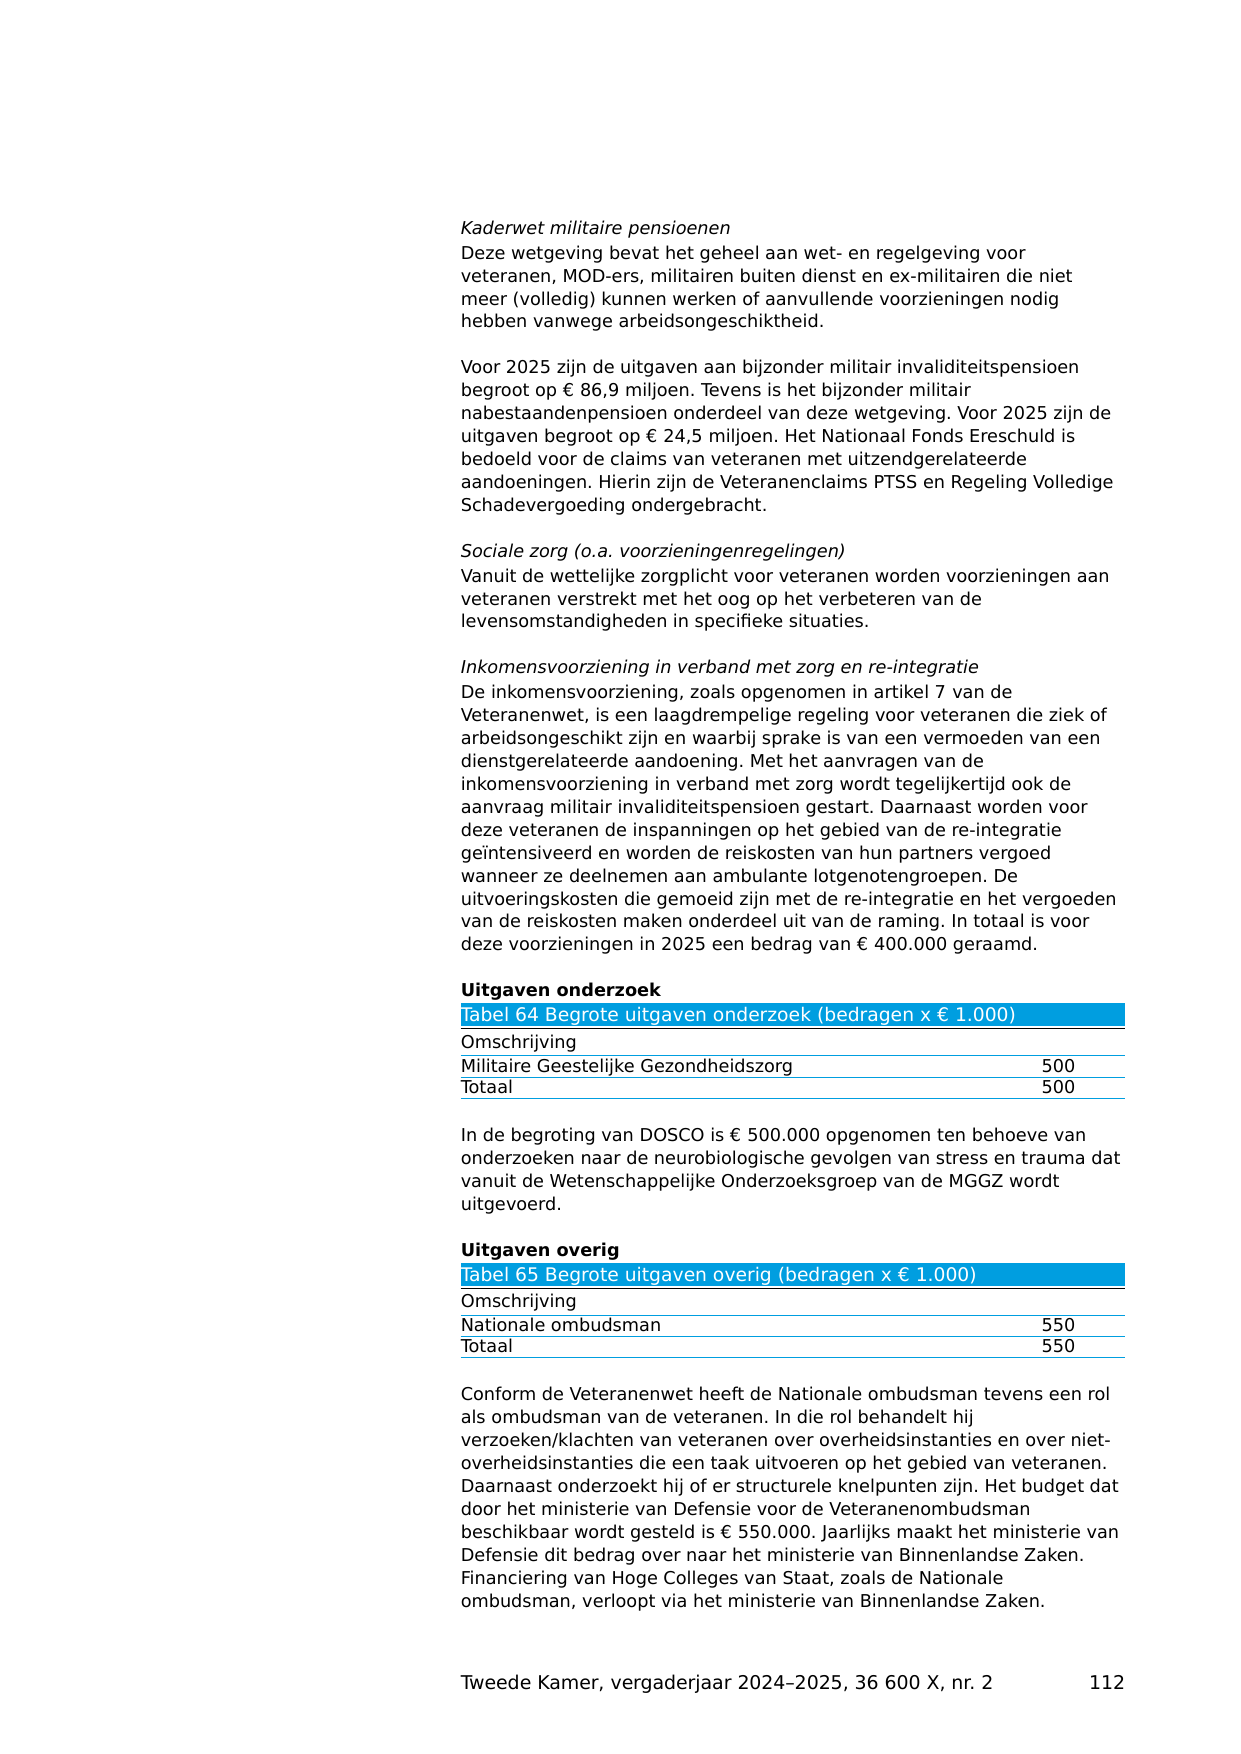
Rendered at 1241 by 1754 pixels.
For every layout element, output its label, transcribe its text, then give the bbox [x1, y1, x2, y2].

text De inkomensvoorziening, zoals opgenomen in artikel 7 van de Veteranenwet, is een laagdrempelige regeling voor veteranen die ziek of arbeidsongeschikt zijn en waarbij sprake is van een vermoeden van een dienstgerelateerde aandoening. Met het aanvragen van de inkomensvoorziening in verband met zorg wordt tegelijkertijd ook de aanvraag militair invaliditeitspensioen gestart. Daarnaast worden voor deze veteranen de inspanningen op het gebied van de re-integratie geïntensiveerd en worden de reiskosten van hun partners vergoed wanneer ze deelnemen aan ambulante lotgenotengroepen. De uitvoeringskosten die gemoeid zijn met de re-integratie en het vergoeden van de reiskosten maken onderdeel uit van de raming. In totaal is voor deze voorzieningen in 2025 een bedrag van € 400.000 geraamd. [461, 680, 1125, 955]
table_cell Militaire Geestelijke Gezondheidszorg [461, 1056, 1038, 1076]
table_cell Omschrijving [461, 1029, 1038, 1055]
text Kaderwet militaire pensioenen [461, 216, 1125, 239]
text In de begroting van DOSCO is € 500.000 opgenomen ten behoeve van onderzoeken naar de neurobiologische gevolgen van stress en trauma dat vanuit de Wetenschappelijke Onderzoeksgroep van de MGGZ wordt uitgevoerd. [461, 1123, 1125, 1215]
text Deze wetgeving bevat het geheel aan wet- en regelgeving voor veteranen, MOD-ers, militairen buiten dienst en ex-militairen die niet meer (volledig) kunnen werken of aanvullende voorzieningen nodig hebben vanwege arbeidsongeschiktheid. [461, 241, 1125, 332]
text Inkomensvoorziening in verband met zorg en re-integratie [461, 655, 1125, 678]
text Voor 2025 zijn de uitgaven aan bijzonder militair invaliditeitspensioen begroot op € 86,9 miljoen. Tevens is het bijzonder militair nabestaandenpensioen onderdeel van deze wetgeving. Voor 2025 zijn de uitgaven begroot op € 24,5 miljoen. Het Nationaal Fonds Ereschuld is bedoeld voor de claims van veteranen met uitzendgerelateerde aandoeningen. Hierin zijn de Veteranenclaims PTSS en Regeling Volledige Schadevergoeding ondergebracht. [461, 355, 1125, 516]
text Conform de Veteranenwet heeft de Nationale ombudsman tevens een rol als ombudsman van de veteranen. In die rol behandelt hij verzoeken/klachten van veteranen over overheidsinstanties en over niet-overheidsinstanties die een taak uitvoeren op het gebied van veteranen. Daarnaast onderzoekt hij of er structurele knelpunten zijn. Het budget dat door het ministerie van Defensie voor de Veteranenombudsman beschikbaar wordt gesteld is € 550.000. Jaarlijks maakt het ministerie van Defensie dit bedrag over naar het ministerie van Binnenlandse Zaken. Financiering van Hoge Colleges van Staat, zoals de Nationale ombudsman, verloopt via het ministerie van Binnenlandse Zaken. [461, 1382, 1125, 1612]
text Uitgaven onderzoek [461, 978, 1125, 1001]
table_cell Totaal [461, 1337, 1038, 1357]
table_cell 550 [1039, 1316, 1125, 1336]
table_cell 500 [1039, 1056, 1125, 1076]
table_cell 500 [1039, 1078, 1125, 1097]
table_cell Totaal [461, 1078, 1038, 1097]
table_cell [1039, 1029, 1125, 1055]
table_cell Nationale ombudsman [461, 1316, 1038, 1336]
table_cell [1039, 1289, 1125, 1314]
table_cell 550 [1039, 1337, 1125, 1357]
table_cell Omschrijving [461, 1289, 1038, 1314]
text Vanuit de wettelijke zorgplicht voor veteranen worden voorzieningen aan veteranen verstrekt met het oog op het verbeteren van de levensomstandigheden in specifieke situaties. [461, 564, 1125, 632]
text Uitgaven overig [461, 1238, 1125, 1261]
text Sociale zorg (o.a. voorzieningenregelingen) [461, 539, 1125, 562]
